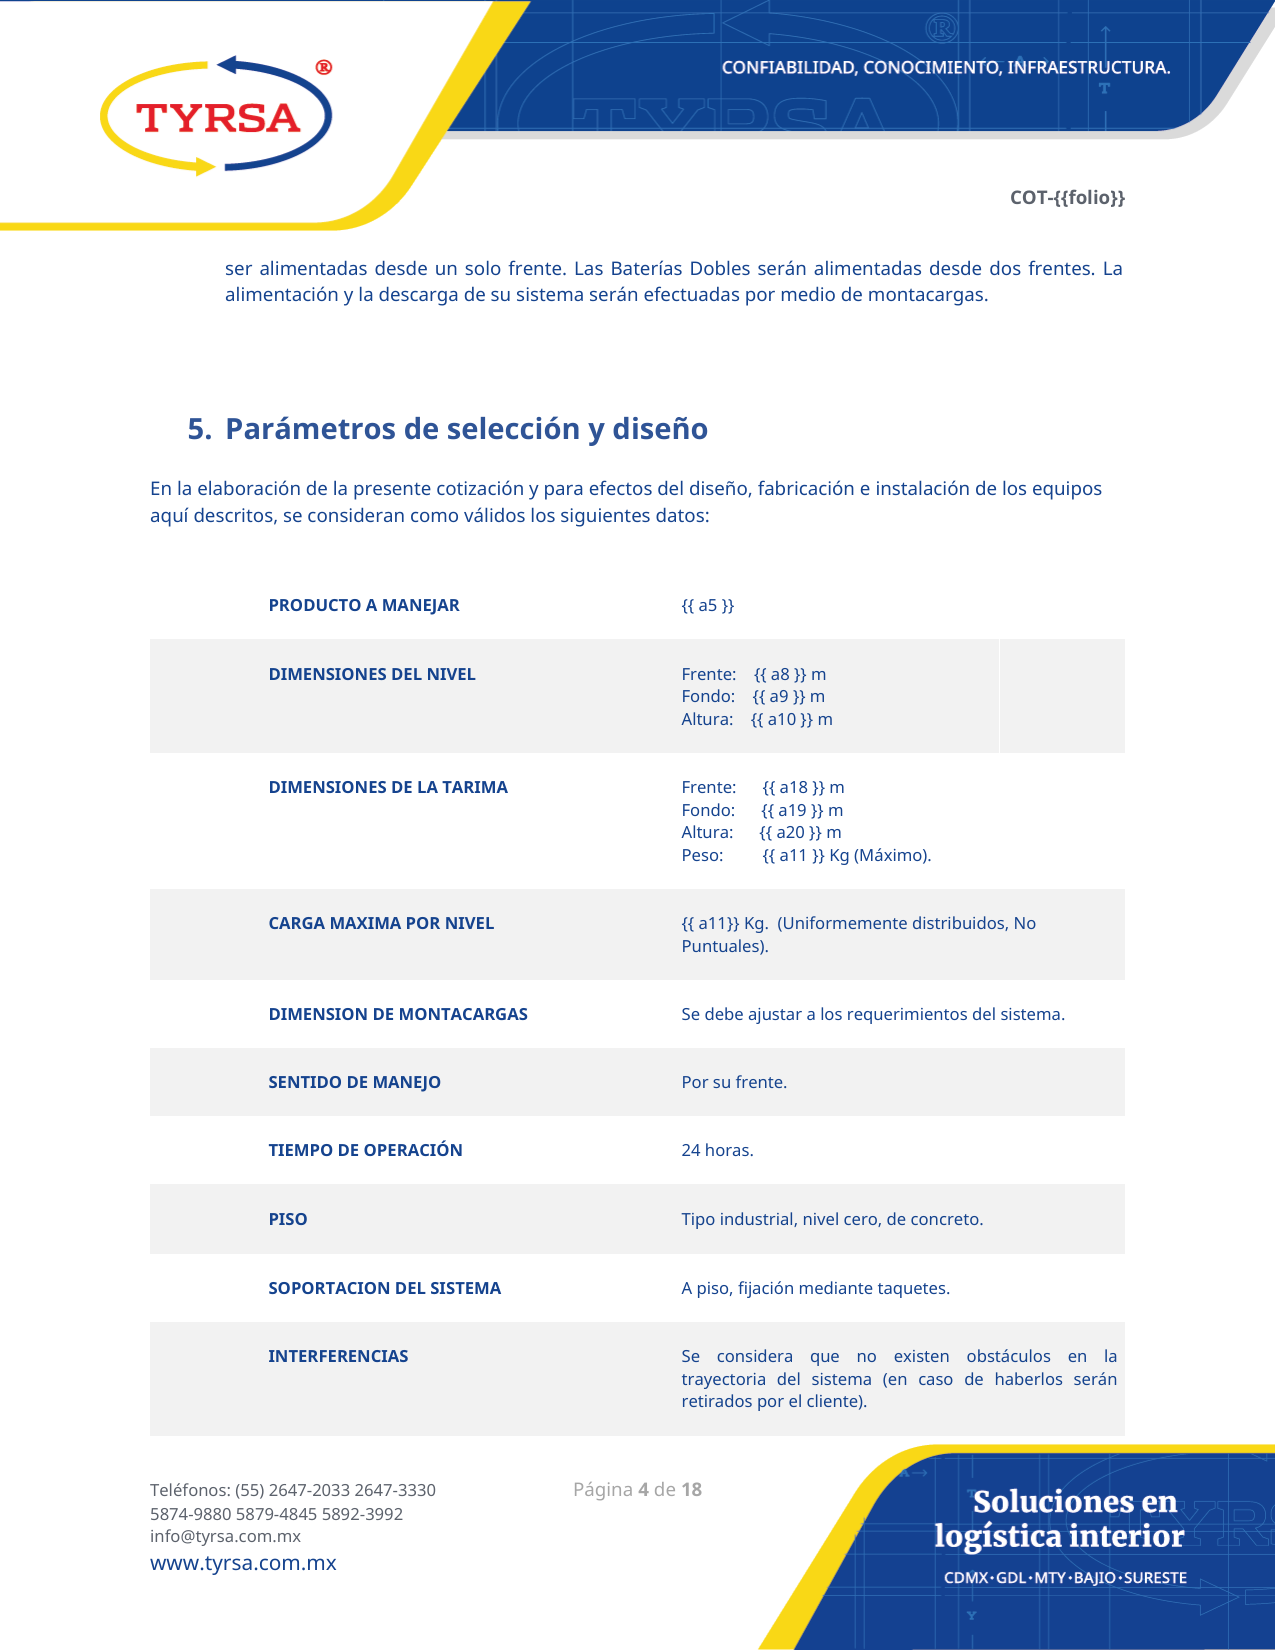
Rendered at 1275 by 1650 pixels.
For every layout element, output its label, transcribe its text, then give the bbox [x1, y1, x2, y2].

table_cell DIMENSION DE MONTACARGAS [150, 980, 563, 1048]
table_cell Frente: {{ a18 }} m Fondo: {{ a19 }} m Altura: {{ a20 }} m Peso: {{ a11 }} Kg (Máximo). [563, 753, 999, 889]
table_header PRODUCTO A MANEJAR [150, 571, 563, 639]
table_cell [1000, 639, 1125, 753]
table_cell DIMENSIONES DEL NIVEL [150, 639, 563, 753]
table_cell [563, 1436, 1125, 1477]
table_cell SOPORTACION DEL SISTEMA [150, 1254, 563, 1322]
list Parámetros de selección y diseño [187, 408, 1125, 448]
table_cell CARGA MAXIMA POR NIVEL [150, 889, 563, 980]
table_cell [1000, 753, 1125, 889]
table_cell [150, 1436, 563, 1477]
list ser alimentadas desde un solo frente. Las Baterías Dobles serán alimentadas desde dos frentes. La alimentación y la descarga de su sistema serán efectuadas por medio de montacargas. [225, 256, 1125, 307]
table_cell A piso, fijación mediante taquetes. [563, 1254, 1125, 1322]
table_cell Se considera que no existen obstáculos en la trayectoria del sistema (en caso de haberlos serán retirados por el cliente). [563, 1322, 1125, 1436]
table_cell TIEMPO DE OPERACIÓN [150, 1116, 563, 1184]
table_cell Se debe ajustar a los requerimientos del sistema. [563, 980, 1125, 1048]
table_cell SENTIDO DE MANEJO [150, 1048, 563, 1116]
table_header {{ a5 }} [563, 571, 1125, 639]
table_cell Frente: {{ a8 }} m Fondo: {{ a9 }} m Altura: {{ a10 }} m [563, 639, 999, 753]
table_cell Tipo industrial, nivel cero, de concreto. [563, 1184, 1125, 1254]
table_cell {{ a11}} Kg. (Uniformemente distribuidos, No Puntuales). [563, 889, 1125, 980]
table_cell Por su frente. [563, 1048, 1125, 1116]
table_cell PISO [150, 1184, 563, 1254]
table_cell DIMENSIONES DE LA TARIMA [150, 753, 563, 889]
text En la elaboración de la presente cotización y para efectos del diseño, fabricación e instalación de los equipos aquí descritos, se consideran como válidos los siguientes datos: [150, 476, 1125, 528]
table_cell 24 horas. [563, 1116, 1125, 1184]
table_cell INTERFERENCIAS [150, 1322, 563, 1436]
